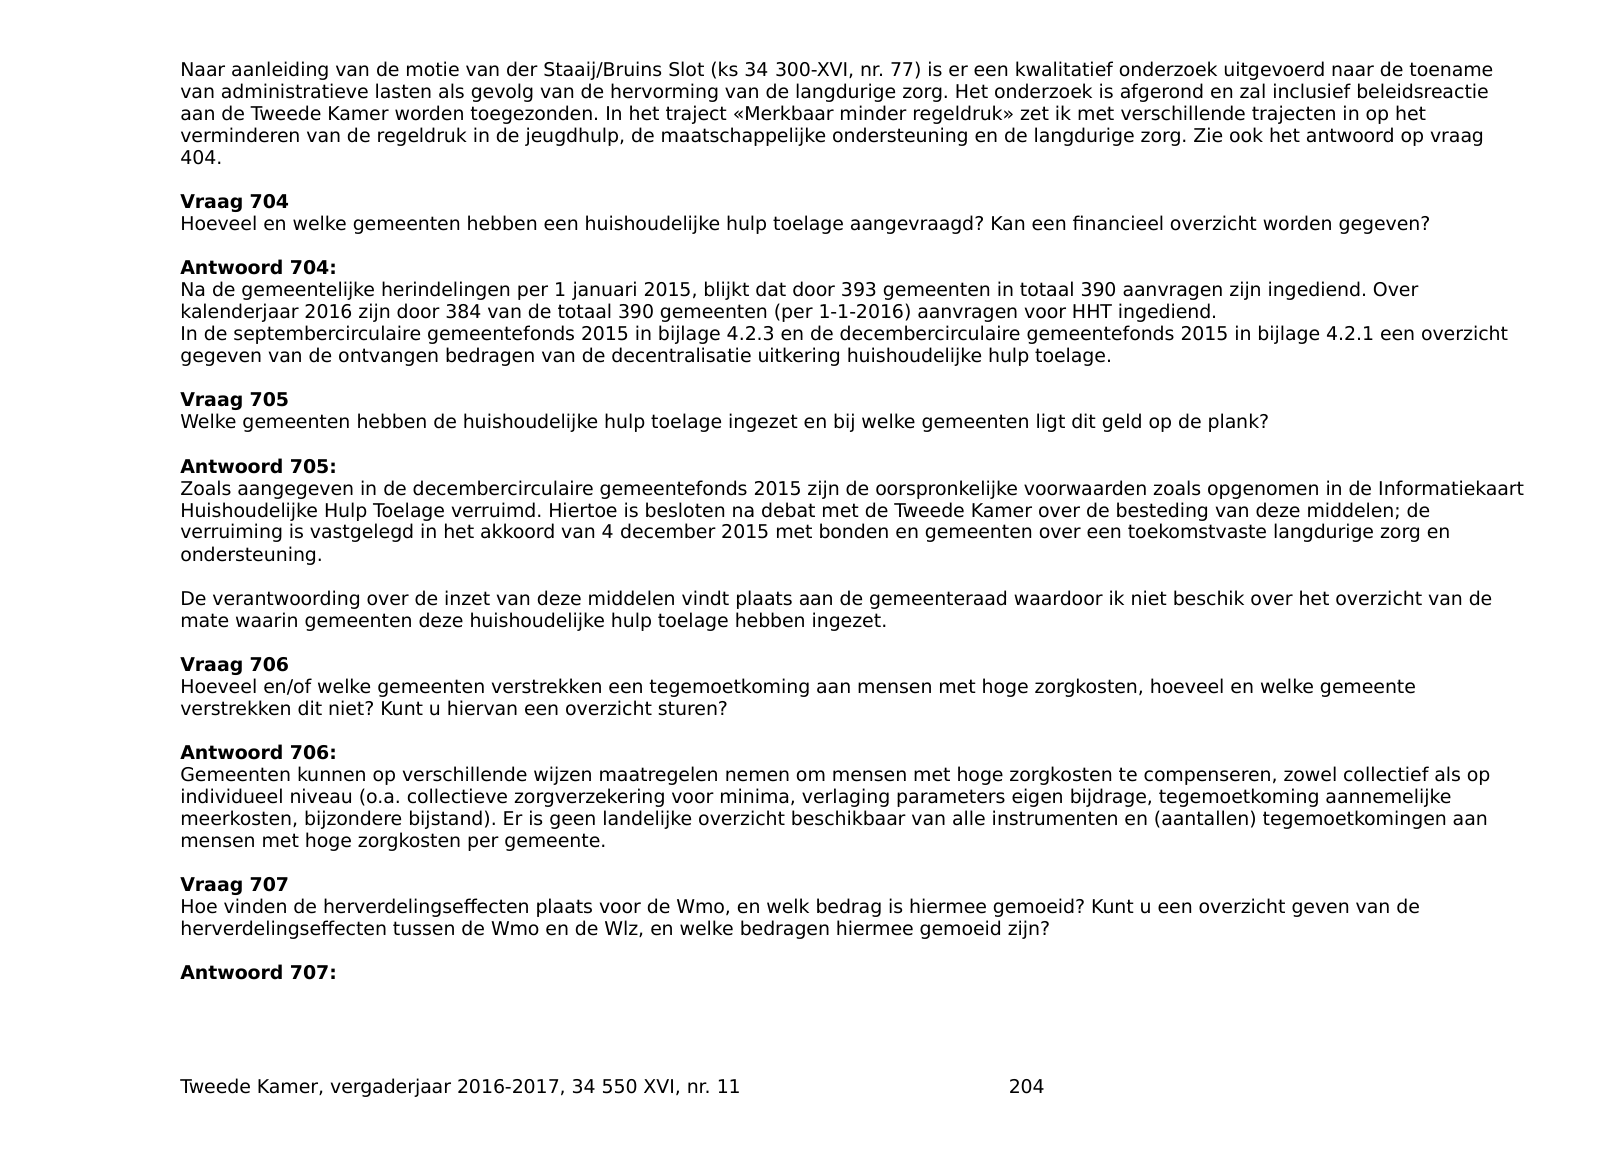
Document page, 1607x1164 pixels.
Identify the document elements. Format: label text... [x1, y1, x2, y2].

text Vraag 707 [180, 874, 1529, 896]
text Zoals aangegeven in de decembercirculaire gemeentefonds 2015 zijn de oorspronkelijke voorwaarden zoals opgenomen in de Informatiekaart Huishoudelijke Hulp Toelage verruimd. Hiertoe is besloten na debat met de Tweede Kamer over de besteding van deze middelen; de verruiming is vastgelegd in het akkoord van 4 december 2015 met bonden en gemeenten over een toekomstvaste langdurige zorg en ondersteuning. [180, 477, 1529, 565]
text In de septembercirculaire gemeentefonds 2015 in bijlage 4.2.3 en de decembercirculaire gemeentefonds 2015 in bijlage 4.2.1 een overzicht gegeven van de ontvangen bedragen van de decentralisatie uitkering huishoudelijke hulp toelage. [180, 323, 1529, 367]
text Vraag 704 [180, 191, 1529, 213]
text Antwoord 707: [180, 962, 1529, 984]
text Hoe vinden de herverdelingseffecten plaats voor de Wmo, en welk bedrag is hiermee gemoeid? Kunt u een overzicht geven van de herverdelingseffecten tussen de Wmo en de Wlz, en welke bedragen hiermee gemoeid zijn? [180, 896, 1529, 940]
text Antwoord 706: [180, 742, 1529, 764]
text Vraag 706 [180, 654, 1529, 676]
text Welke gemeenten hebben de huishoudelijke hulp toelage ingezet en bij welke gemeenten ligt dit geld op de plank? [180, 411, 1529, 433]
text De verantwoording over de inzet van deze middelen vindt plaats aan de gemeenteraad waardoor ik niet beschik over het overzicht van de mate waarin gemeenten deze huishoudelijke hulp toelage hebben ingezet. [180, 588, 1529, 632]
text Gemeenten kunnen op verschillende wijzen maatregelen nemen om mensen met hoge zorgkosten te compenseren, zowel collectief als op individueel niveau (o.a. collectieve zorgverzekering voor minima, verlaging parameters eigen bijdrage, tegemoetkoming aannemelijke meerkosten, bijzondere bijstand). Er is geen landelijke overzicht beschikbaar van alle instrumenten en (aantallen) tegemoetkomingen aan mensen met hoge zorgkosten per gemeente. [180, 764, 1529, 852]
text Hoeveel en/of welke gemeenten verstrekken een tegemoetkoming aan mensen met hoge zorgkosten, hoeveel en welke gemeente verstrekken dit niet? Kunt u hiervan een overzicht sturen? [180, 676, 1529, 720]
text Antwoord 704: [180, 257, 1529, 279]
text Naar aanleiding van de motie van der Staaij/Bruins Slot (ks 34 300-XVI, nr. 77) is er een kwalitatief onderzoek uitgevoerd naar de toename van administratieve lasten als gevolg van de hervorming van de langdurige zorg. Het onderzoek is afgerond en zal inclusief beleidsreactie aan de Tweede Kamer worden toegezonden. In het traject «Merkbaar minder regeldruk» zet ik met verschillende trajecten in op het verminderen van de regeldruk in de jeugdhulp, de maatschappelijke ondersteuning en de langdurige zorg. Zie ook het antwoord op vraag 404. [180, 59, 1529, 169]
text Na de gemeentelijke herindelingen per 1 januari 2015, blijkt dat door 393 gemeenten in totaal 390 aanvragen zijn ingediend. Over kalenderjaar 2016 zijn door 384 van de totaal 390 gemeenten (per 1-1-2016) aanvragen voor HHT ingediend. [180, 279, 1529, 323]
text Antwoord 705: [180, 456, 1529, 477]
text Vraag 705 [180, 389, 1529, 411]
text Hoeveel en welke gemeenten hebben een huishoudelijke hulp toelage aangevraagd? Kan een financieel overzicht worden gegeven? [180, 213, 1529, 235]
